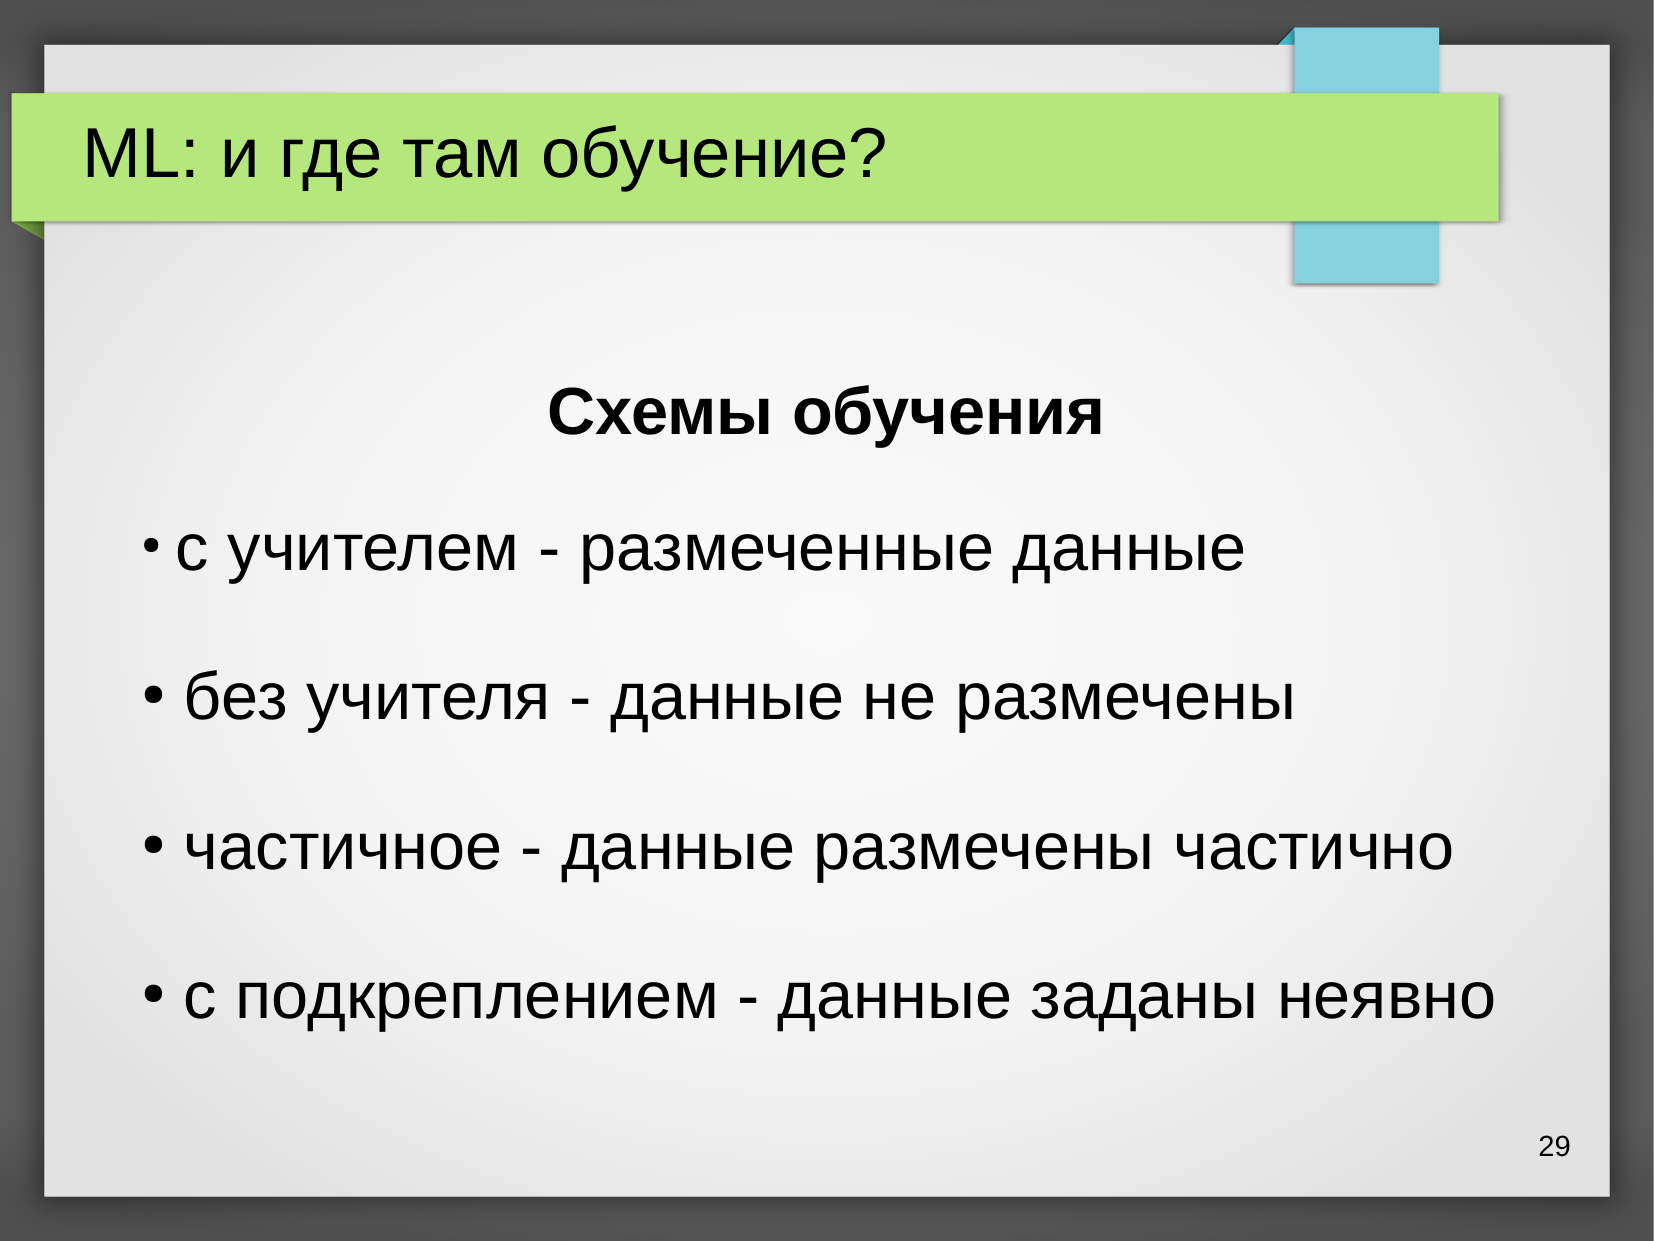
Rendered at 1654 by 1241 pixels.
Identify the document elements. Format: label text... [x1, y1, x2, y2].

title ML: и где там обучение? [82, 49, 1571, 257]
picture [0, 0, 1654, 1241]
text_box Схемы обучения с учителем - размеченные данные без учителя - данные не размечены частичное - данные размечены частично с подкреплением - данные заданы неявно [141, 233, 1512, 1099]
